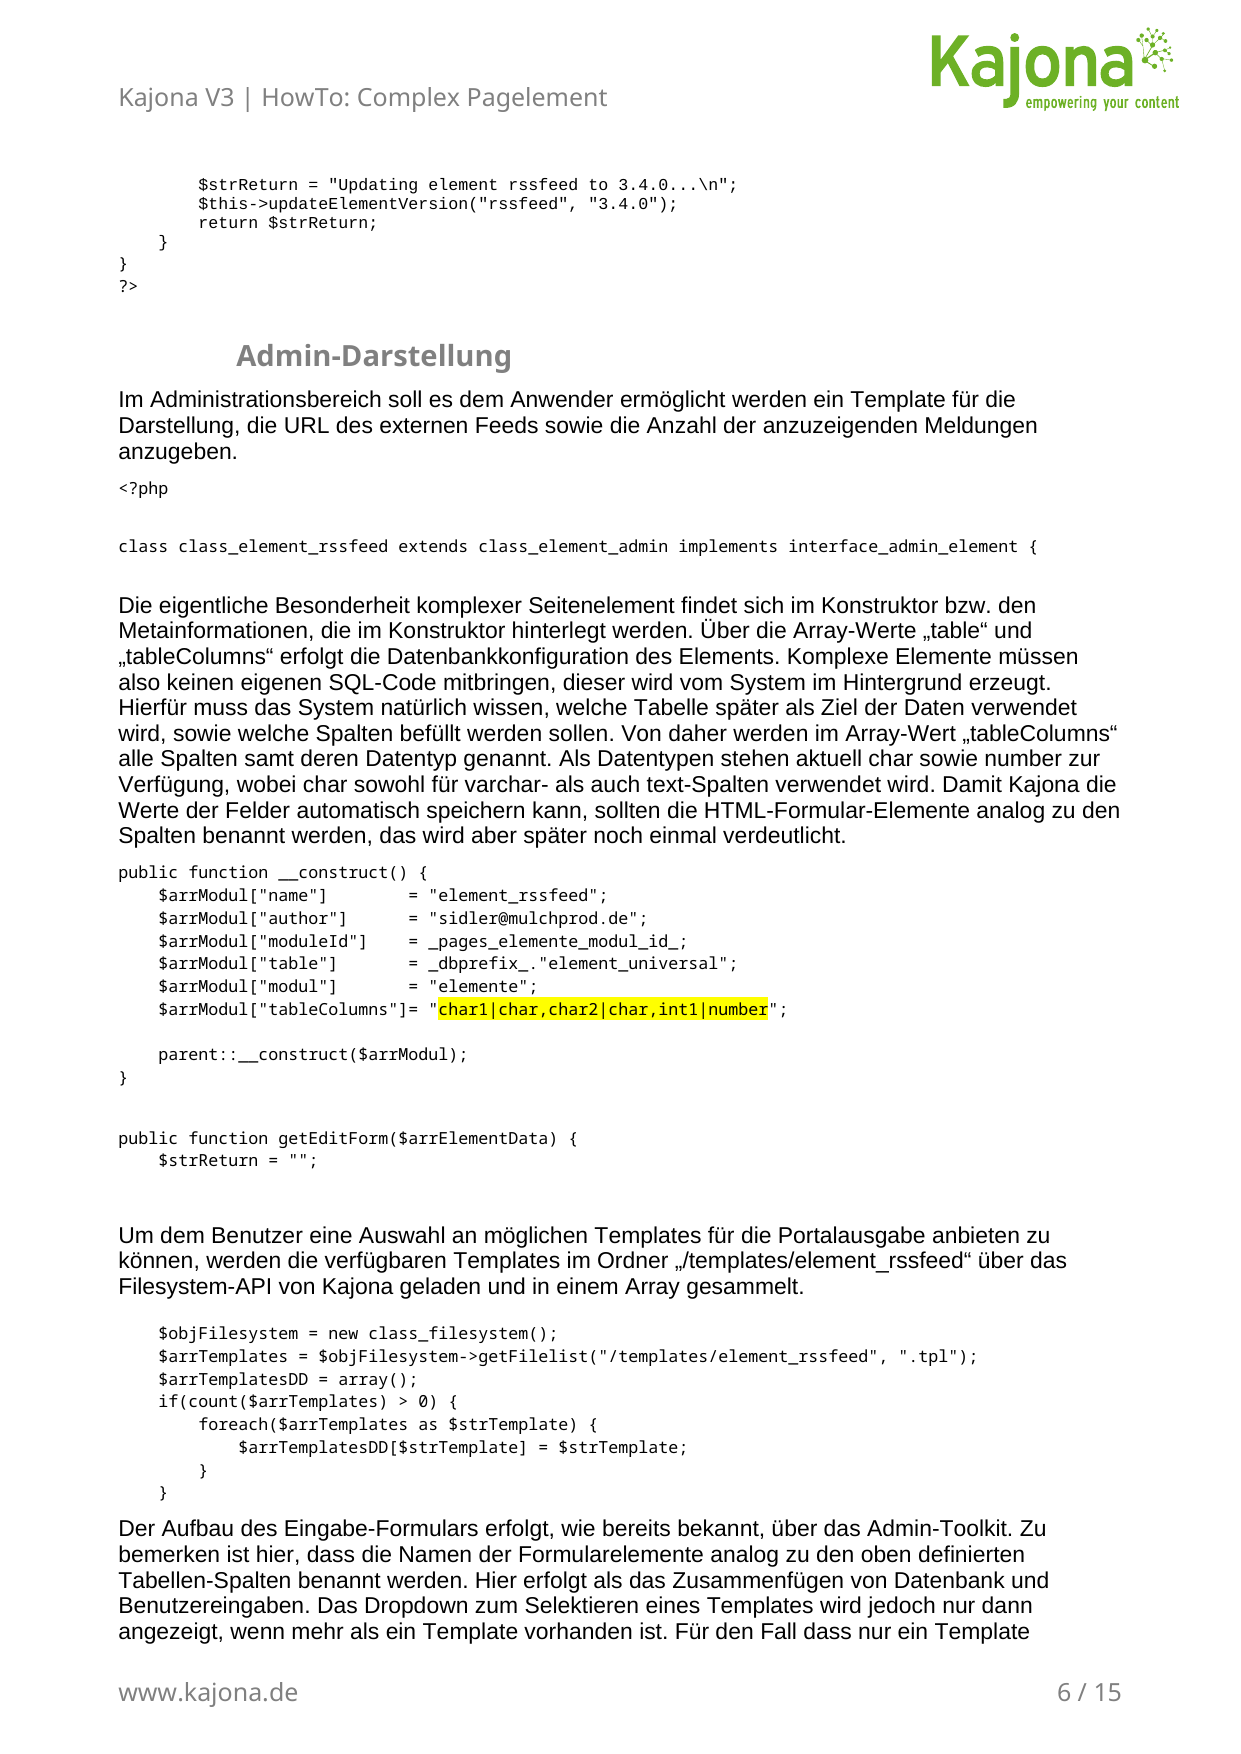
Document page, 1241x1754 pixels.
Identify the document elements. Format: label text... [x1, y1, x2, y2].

text $strReturn = "Updating element rssfeed to 3.4.0...\n"; $this->updateElementVersion("rssfeed", "3.4.0"); return $strReturn; } } ?> [118, 177, 1122, 297]
text Der Aufbau des Eingabe-Formulars erfolgt, wie bereits bekannt, über das Admin-Toolkit. Zu bemerken ist hier, dass die Namen der Formularelemente analog zu den oben definierten Tabellen-Spalten benannt werden. Hier erfolgt als das Zusammenfügen von Datenbank und Benutzereingaben. Das Dropdown zum Selektieren eines Templates wird jedoch nur dann angezeigt, wenn mehr als ein Template vorhanden ist. Für den Fall dass nur ein Template [118, 1516, 1122, 1644]
text class class_element_rssfeed extends class_element_admin implements interface_admin_element { [118, 534, 1122, 580]
text <?php [118, 476, 1122, 522]
subtitle Admin-Darstellung [118, 335, 1122, 374]
text Die eigentliche Besonderheit komplexer Seitenelement findet sich im Konstruktor bzw. den Metainformationen, die im Konstruktor hinterlegt werden. Über die Array-Werte „table“ und „tableColumns“ erfolgt die Datenbankkonfiguration des Elements. Komplexe Elemente müssen also keinen eigenen SQL-Code mitbringen, dieser wird vom System im Hintergrund erzeugt. Hierfür muss das System natürlich wissen, welche Tabelle später als Ziel der Daten verwendet wird, sowie welche Spalten befüllt werden sollen. Von daher werden im Array-Wert „tableColumns“ alle Spalten samt deren Datentyp genannt. Als Datentypen stehen aktuell char sowie number zur Verfügung, wobei char sowohl für varchar- als auch text-Spalten verwendet wird. Damit Kajona die Werte der Felder automatisch speichern kann, sollten die HTML-Formular-Elemente analog zu den Spalten benannt werden, das wird aber später noch einmal verdeutlicht. [118, 592, 1122, 848]
text Im Administrationsbereich soll es dem Anwender ermöglicht werden ein Template für die Darstellung, die URL des externen Feeds sowie die Anzahl der anzuzeigenden Meldungen anzugeben. [118, 387, 1122, 464]
text public function __construct() { $arrModul["name"] = "element_rssfeed"; $arrModul["author"] = "sidler@mulchprod.de"; $arrModul["moduleId"] = _pages_elemente_modul_id_; $arrModul["table"] = _dbprefix_."element_universal"; $arrModul["modul"] = "elemente"; $arrModul["tableColumns"]= "char1|char,char2|char,int1|number"; parent::__construct($arrModul); } [118, 861, 1122, 1114]
text Um dem Benutzer eine Auswahl an möglichen Templates für die Portalausgabe anbieten zu können, werden die verfügbaren Templates im Ordner „/templates/element_rssfeed“ über das Filesystem-API von Kajona geladen und in einem Array gesammelt. $objFilesystem = new class_filesystem(); $arrTemplates = $objFilesystem->getFilelist("/templates/element_rssfeed", ".tpl"); $arrTemplatesDD = array(); if(count($arrTemplates) > 0) { foreach($arrTemplates as $strTemplate) { $arrTemplatesDD[$strTemplate] = $strTemplate; } } [118, 1222, 1122, 1503]
text public function getEditForm($arrElementData) { $strReturn = ""; [118, 1126, 1122, 1172]
